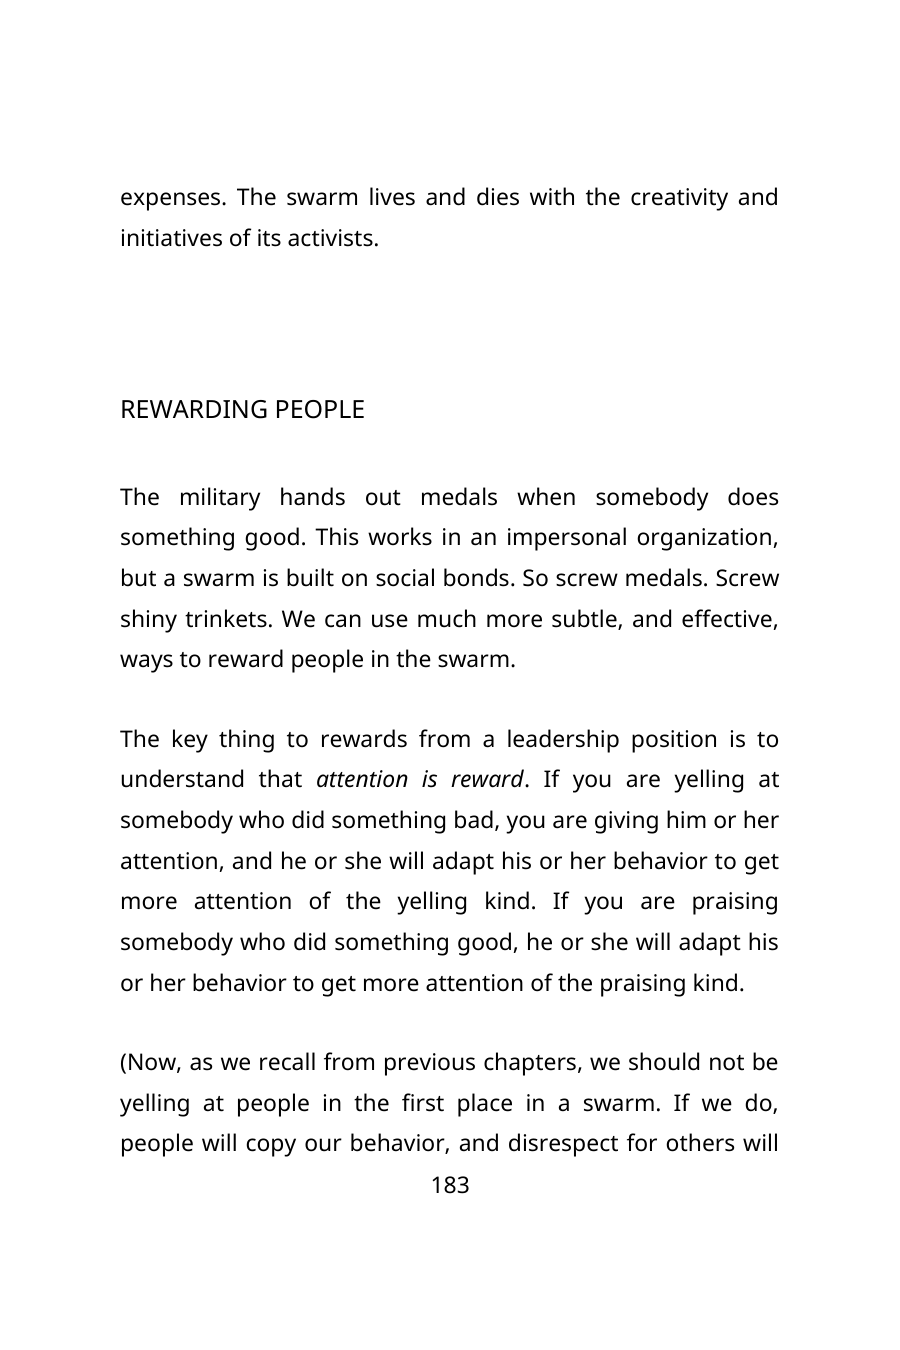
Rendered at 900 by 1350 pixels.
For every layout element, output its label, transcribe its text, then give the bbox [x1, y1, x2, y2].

text (Now, as we recall from previous chapters, we should not be yelling at people in the first place in a swarm. If we do, people will copy our behavior, and disrespect for others will [120, 1046, 780, 1159]
text expenses. The swarm lives and dies with the creativity and initiatives of its activists. [120, 181, 780, 253]
text The key thing to rewards from a leadership position is to understand that attention is reward. If you are yelling at somebody who did something bad, you are giving him or her attention, and he or she will adapt his or her behavior to get more attention of the yelling kind. If you are praising somebody who did something good, he or she will adapt his or her behavior to get more attention of the praising kind. [120, 723, 780, 998]
text The military hands out medals when somebody does something good. This works in an impersonal organization, but a swarm is built on social bonds. So screw medals. Screw shiny trinkets. We can use much more subtle, and effective, ways to reward people in the swarm. [120, 481, 780, 674]
text Rewarding people [120, 391, 780, 426]
